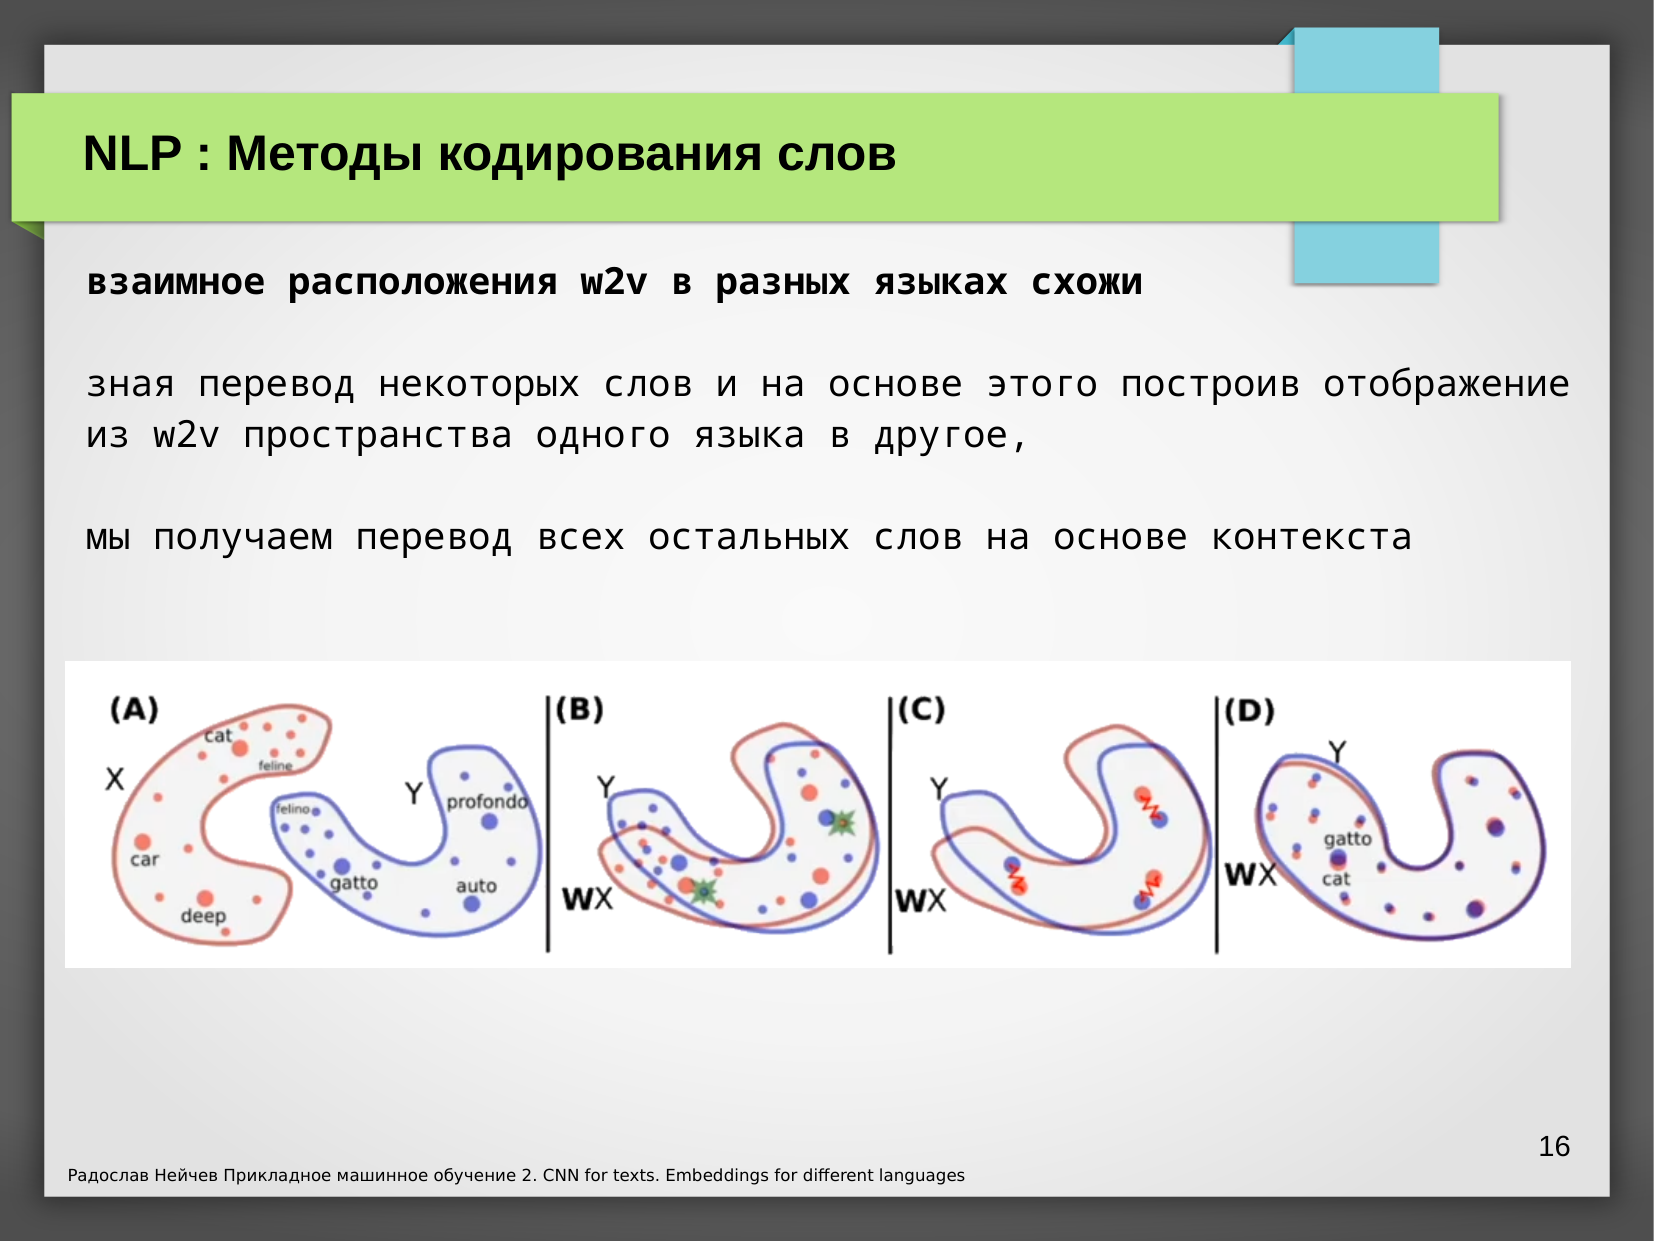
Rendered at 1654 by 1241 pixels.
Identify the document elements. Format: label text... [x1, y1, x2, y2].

picture [0, 0, 1654, 1241]
text_box Радослав Нейчев Прикладное машинное обучение 2. CNN for texts. Embeddings for different languages [52, 1158, 1205, 1193]
text_box взаимное расположения w2v в разных языках схожи зная перевод некоторых слов и на основе этого построив отображение из w2v пространства одного языка в другое, мы получаем перевод всех остальных слов на основе контекста [70, 247, 1607, 567]
title NLP : Методы кодирования слов [82, 121, 1028, 187]
